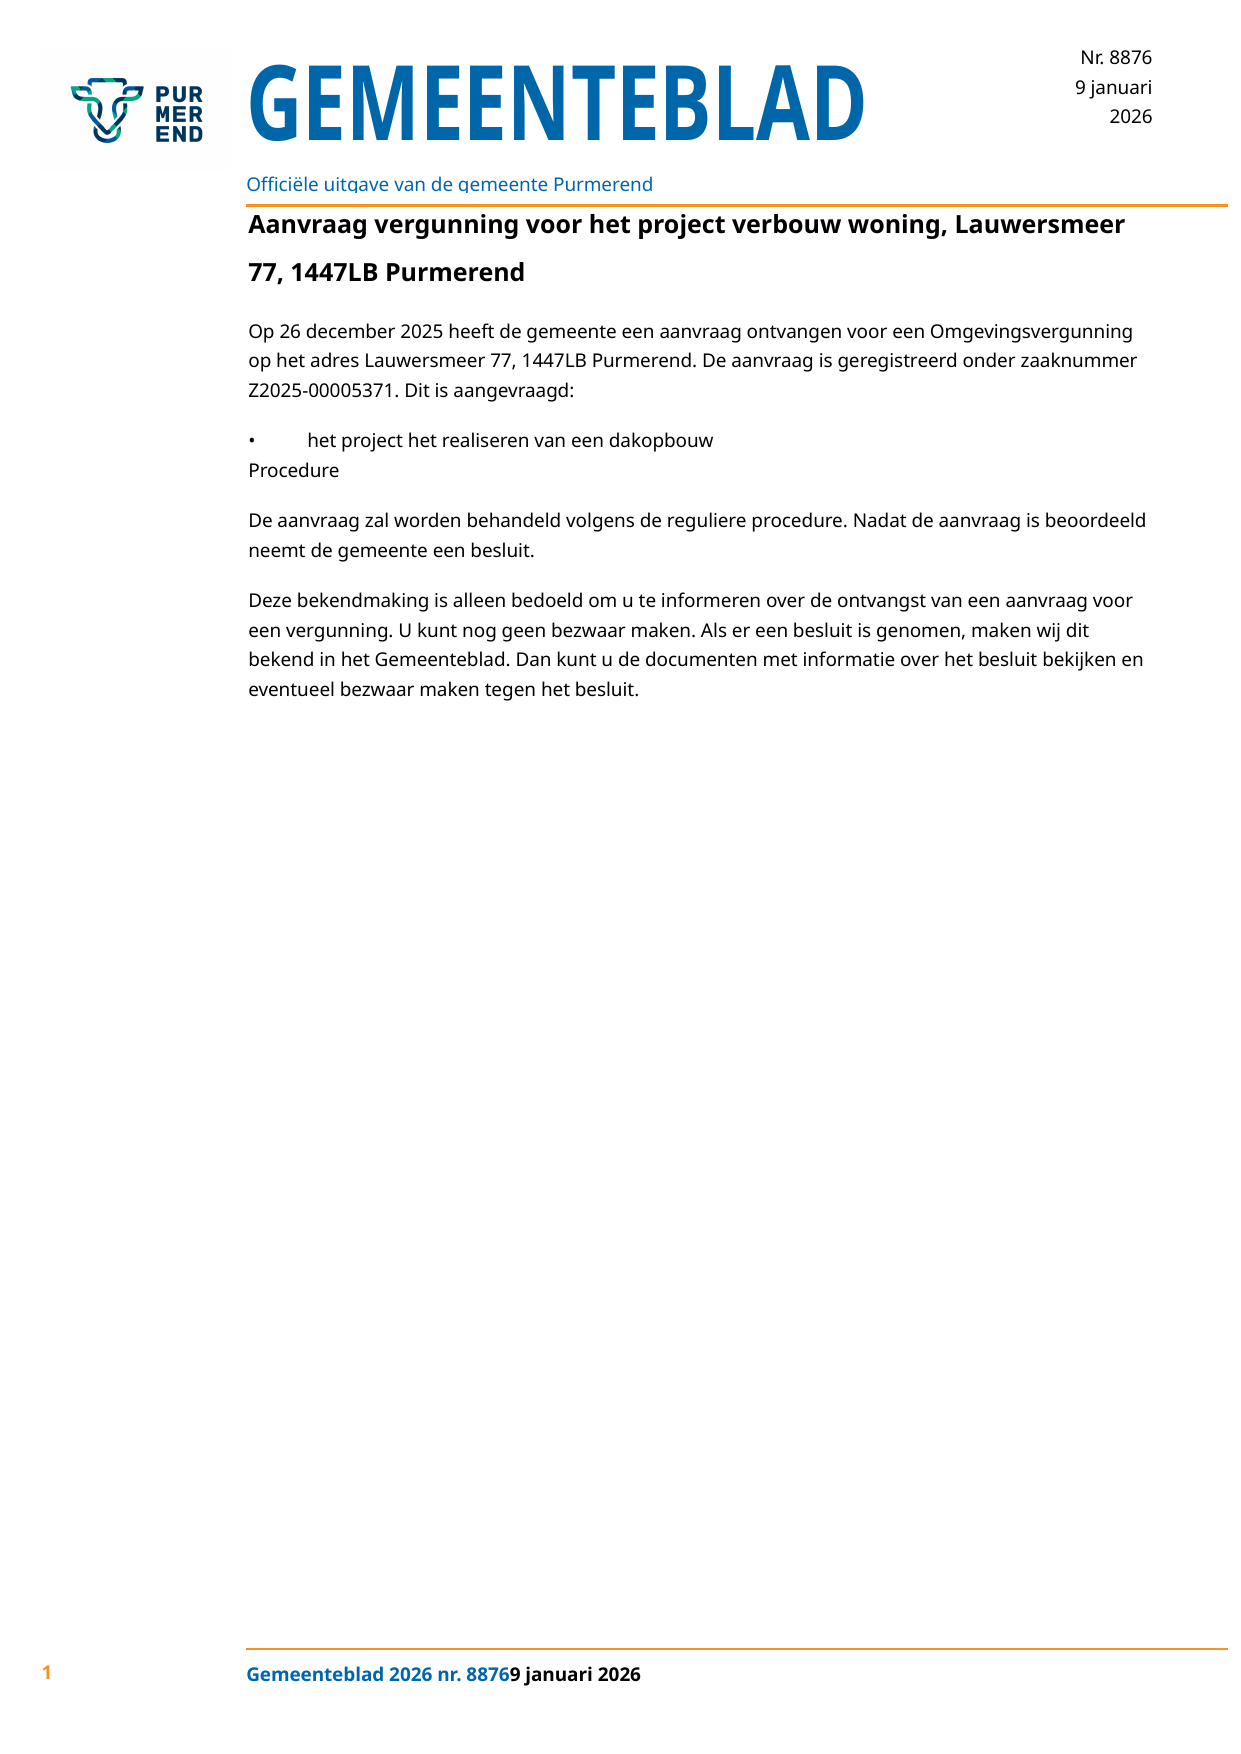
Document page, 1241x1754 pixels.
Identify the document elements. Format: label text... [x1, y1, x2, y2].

list het project het realiseren van een dakopbouw [248, 427, 1152, 453]
text Op 26 december 2025 heeft de gemeente een aanvraag ontvangen voor een Omgevingsvergunning op het adres Lauwersmeer 77, 1447LB Purmerend. De aanvraag is geregistreerd onder zaaknummer Z2025-00005371. Dit is aangevraagd: [248, 318, 1152, 403]
picture [41, 47, 231, 172]
text Deze bekendmaking is alleen bedoeld om u te informeren over de ontvangst van een aanvraag voor een vergunning. U kunt nog geen bezwaar maken. Als er een besluit is genomen, maken wij dit bekend in het Gemeenteblad. Dan kunt u de documenten met informatie over het besluit bekijken en eventueel bezwaar maken tegen het besluit. [248, 587, 1152, 702]
text De aanvraag zal worden behandeld volgens de reguliere procedure. Nadat de aanvraag is beoordeeld neemt de gemeente een besluit. [248, 507, 1152, 563]
text Aanvraag vergunning voor het project verbouw woning, Lauwersmeer 77, 1447LB Purmerend [248, 207, 1152, 288]
text Procedure [248, 457, 1152, 483]
